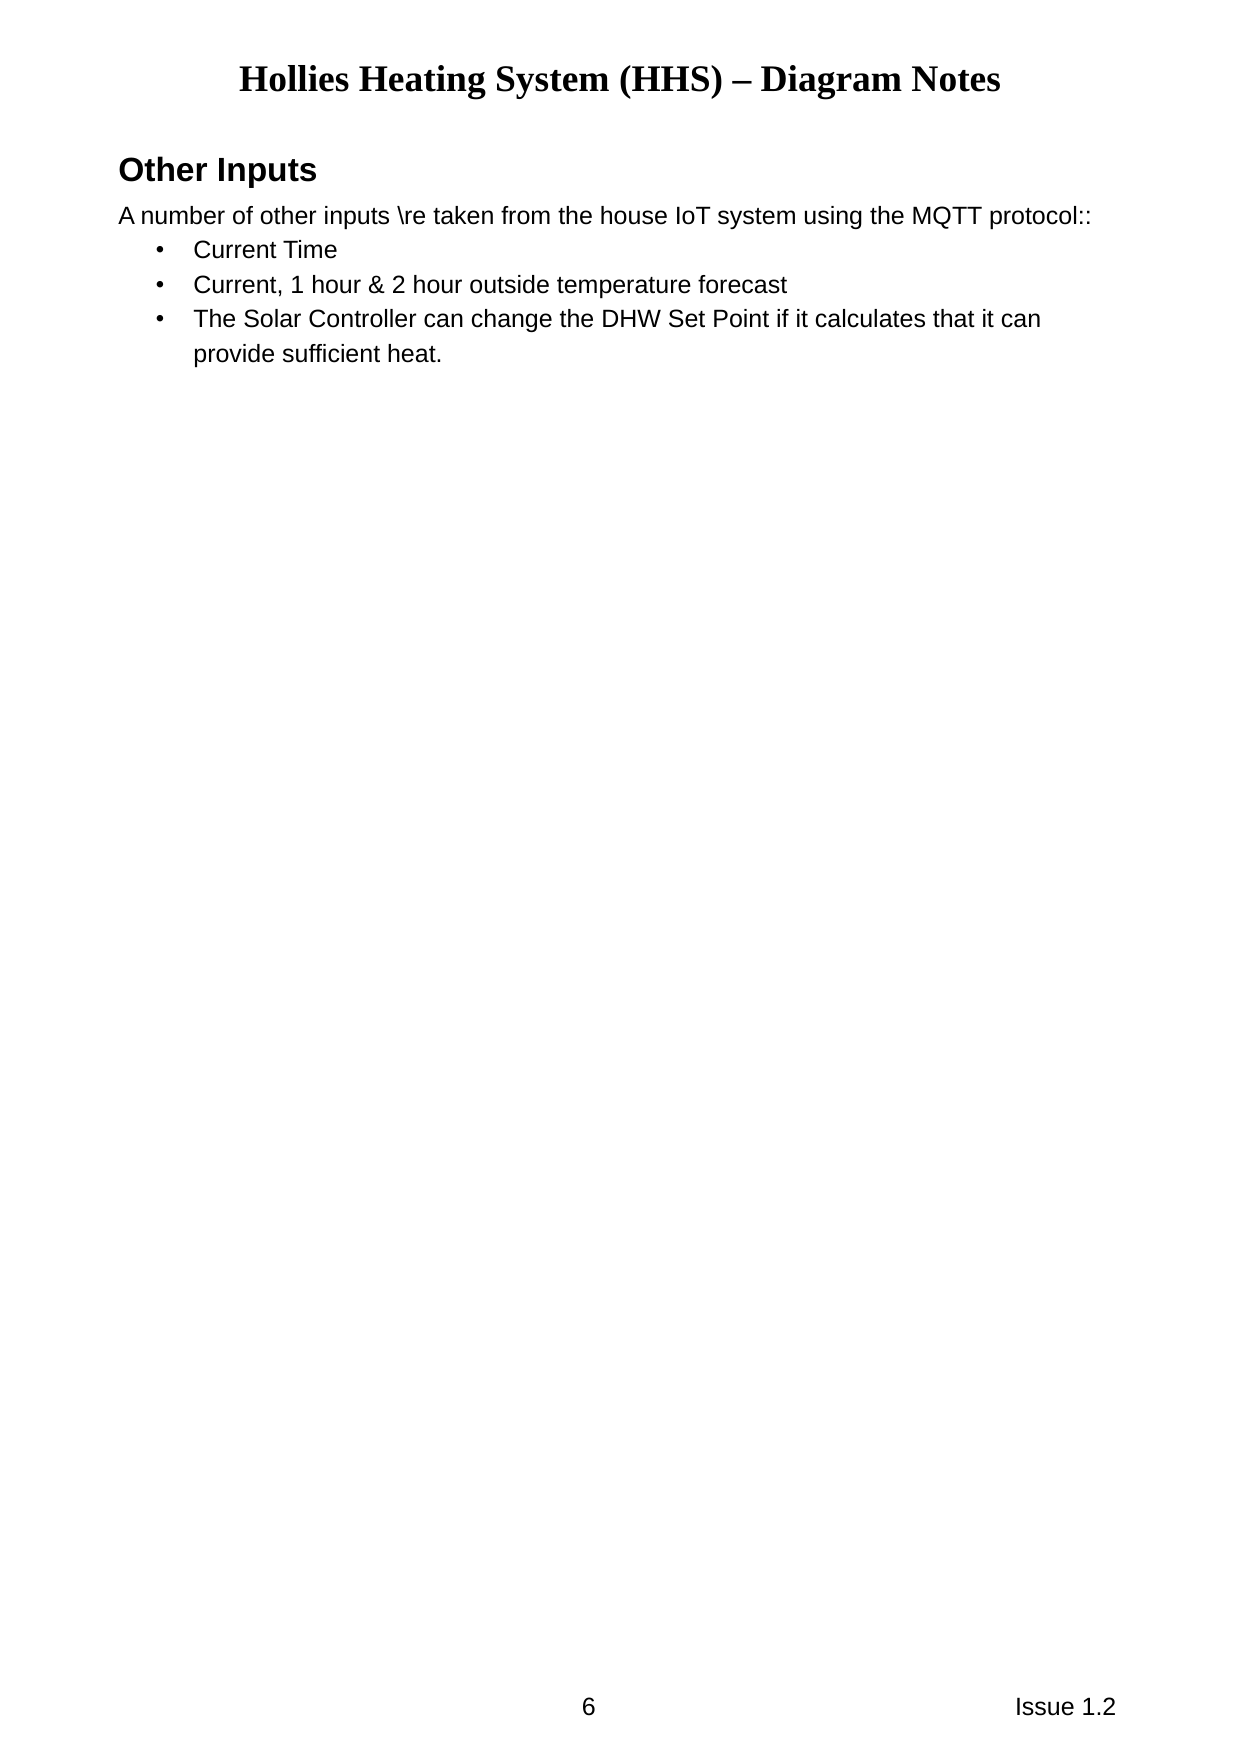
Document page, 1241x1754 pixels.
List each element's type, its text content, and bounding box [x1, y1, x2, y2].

list Current Time [156, 235, 1122, 264]
list Current, 1 hour & 2 hour outside temperature forecast [156, 270, 1122, 298]
text A number of other inputs \re taken from the house IoT system using the MQTT protocol:: [118, 201, 1122, 229]
subtitle Other Inputs [118, 149, 1122, 188]
list The Solar Controller can change the DHW Set Point if it calculates that it can provide sufficient heat. [156, 304, 1122, 368]
